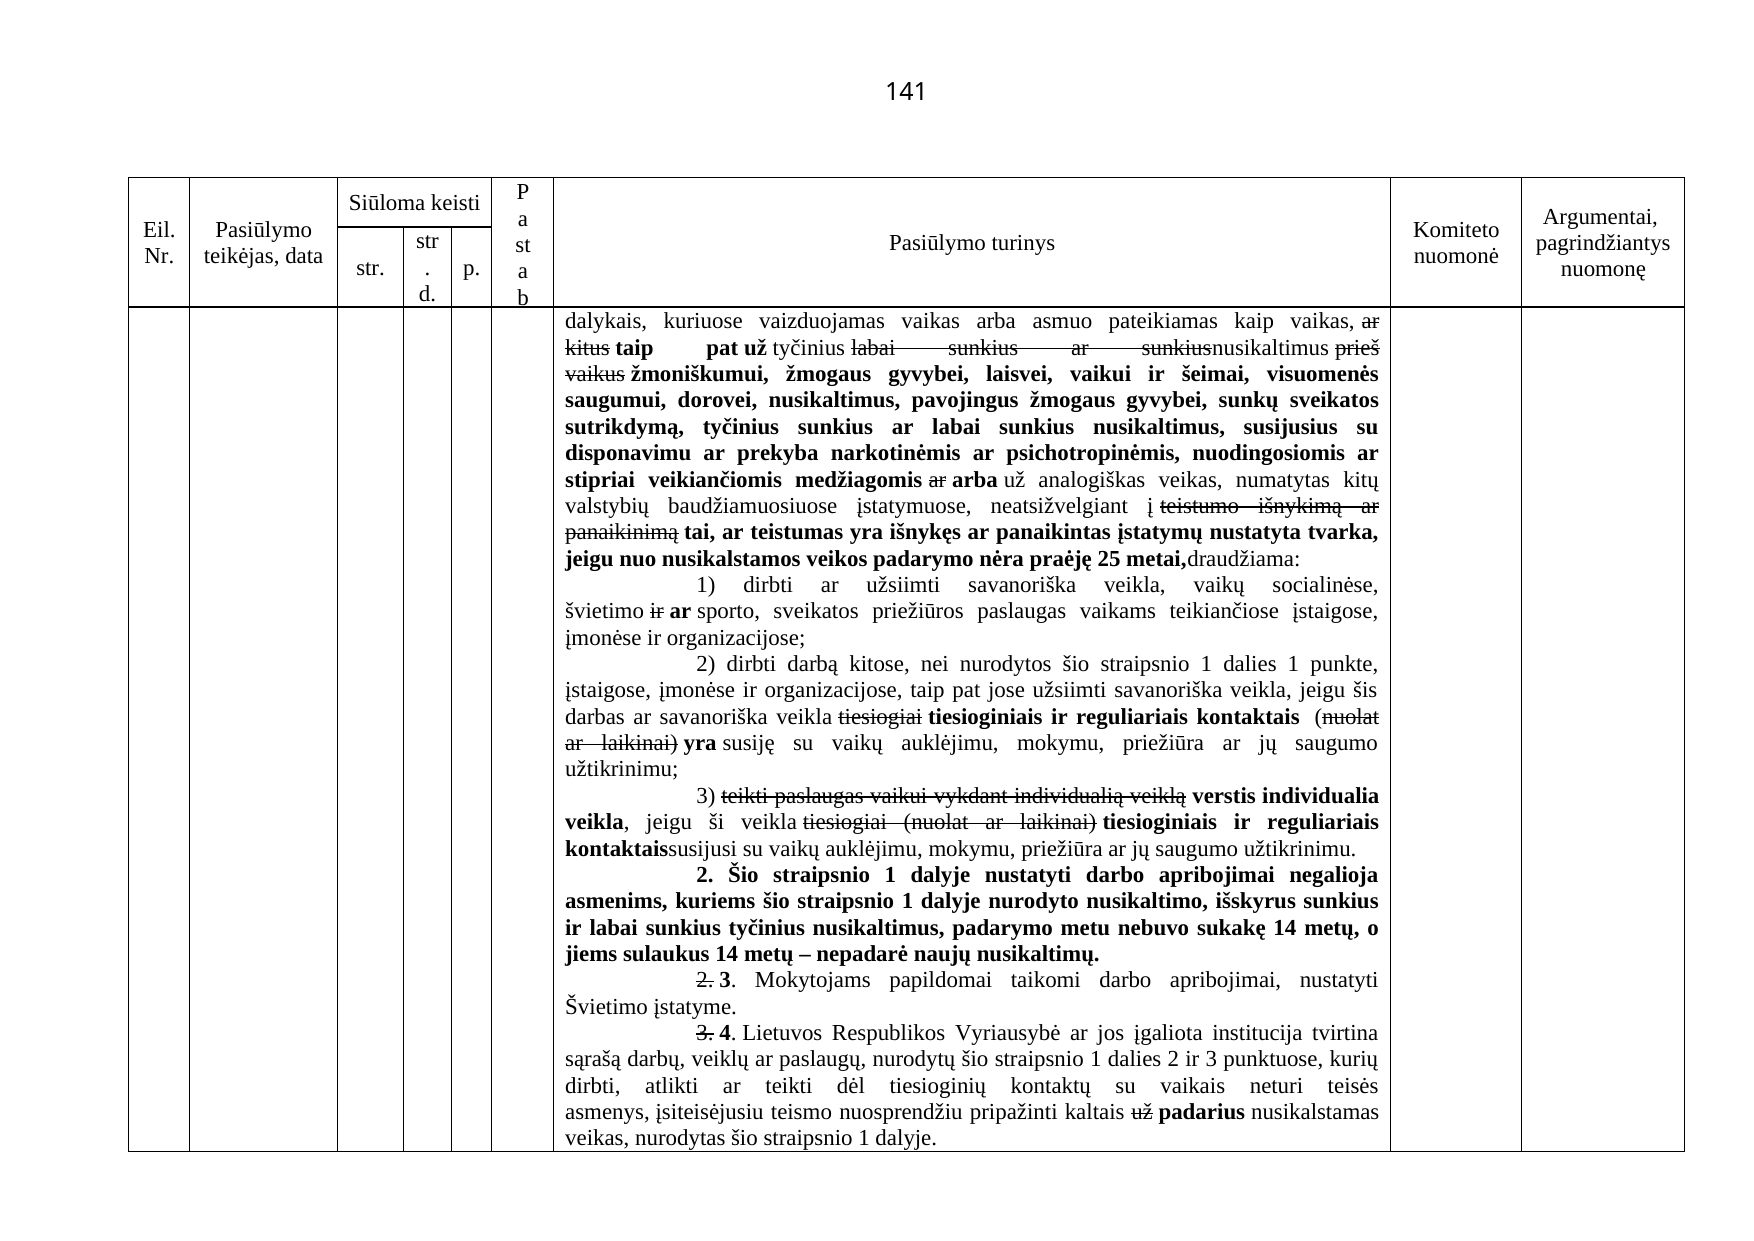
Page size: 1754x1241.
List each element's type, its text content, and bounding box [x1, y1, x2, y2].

table_header Siūloma keisti [338, 178, 491, 226]
table_cell [1522, 308, 1684, 1151]
table_cell [404, 308, 451, 1151]
table_header Argumentai, pagrindžiantys nuomonę [1522, 178, 1684, 306]
table_header Pasiūlymo teikėjas, data [190, 178, 337, 306]
table_cell [190, 308, 337, 1151]
table_cell str. d. [404, 228, 451, 306]
table_cell [492, 308, 553, 1151]
table_cell [1391, 308, 1521, 1151]
table_cell [338, 308, 403, 1151]
table_cell str. [338, 228, 403, 306]
table_cell [129, 308, 189, 1151]
table_cell dalykais, kuriuose vaizduojamas vaikas arba asmuo pateikiamas kaip vaikas, ar kitus taip pat už tyčinius labai sunkius ar sunkiusnusikaltimus prieš vaikus žmoniškumui, žmogaus gyvybei, laisvei, vaikui ir šeimai, visuomenės saugumui, dorovei, nusikaltimus, pavojingus žmogaus gyvybei, sunkų sveikatos sutrikdymą, tyčinius sunkius ar labai sunkius nusikaltimus, susijusius su disponavimu ar prekyba narkotinėmis ar psichotropinėmis, nuodingosiomis ar stipriai veikiančiomis medžiagomis ar arba už analogiškas veikas, numatytas kitų valstybių baudžiamuosiuose įstatymuose, neatsižvelgiant į teistumo išnykimą ar panaikinimą tai, ar teistumas yra išnykęs ar panaikintas įstatymų nustatyta tvarka, jeigu nuo nusikalstamos veikos padarymo nėra praėję 25 metai,draudžiama: 1) dirbti ar užsiimti savanoriška veikla, vaikų socialinėse, švietimo ir ar sporto, sveikatos priežiūros paslaugas vaikams teikiančiose įstaigose, įmonėse ir organizacijose; 2) dirbti darbą kitose, nei nurodytos šio straipsnio 1 dalies 1 punkte, įstaigose, įmonėse ir organizacijose, taip pat jose užsiimti savanoriška veikla, jeigu šis darbas ar savanoriška veikla tiesiogiai tiesioginiais ir reguliariais kontaktais (nuolat ar laikinai) yra susiję su vaikų auklėjimu, mokymu, priežiūra ar jų saugumo užtikrinimu; 3) teikti paslaugas vaikui vykdant individualią veiklą verstis individualia veikla, jeigu ši veikla tiesiogiai (nuolat ar laikinai) tiesioginiais ir reguliariais kontaktaissusijusi su vaikų auklėjimu, mokymu, priežiūra ar jų saugumo užtikrinimu. 2. Šio straipsnio 1 dalyje nustatyti darbo apribojimai negalioja asmenims, kuriems šio straipsnio 1 dalyje nurodyto nusikaltimo, išskyrus sunkius ir labai sunkius tyčinius nusikaltimus, padarymo metu nebuvo sukakę 14 metų, o jiems sulaukus 14 metų – nepadarė naujų nusikaltimų. 2. 3. Mokytojams papildomai taikomi darbo apribojimai, nustatyti Švietimo įstatyme. 3. 4. Lietuvos Respublikos Vyriausybė ar jos įgaliota institucija tvirtina sąrašą darbų, veiklų ar paslaugų, nurodytų šio straipsnio 1 dalies 2 ir 3 punktuose, kurių dirbti, atlikti ar teikti dėl tiesioginių kontaktų su vaikais neturi teisės asmenys, įsiteisėjusiu teismo nuosprendžiu pripažinti kaltais už padarius nusikalstamas veikas, nurodytas šio straipsnio 1 dalyje. [554, 308, 1390, 1151]
table_header Eil. Nr. [129, 178, 189, 306]
table_cell [452, 308, 491, 1151]
table_header Komiteto nuomonė [1391, 178, 1521, 306]
table_header Pastabos [492, 178, 553, 306]
table_header Pasiūlymo turinys [554, 178, 1390, 306]
table_cell p. [452, 228, 491, 306]
